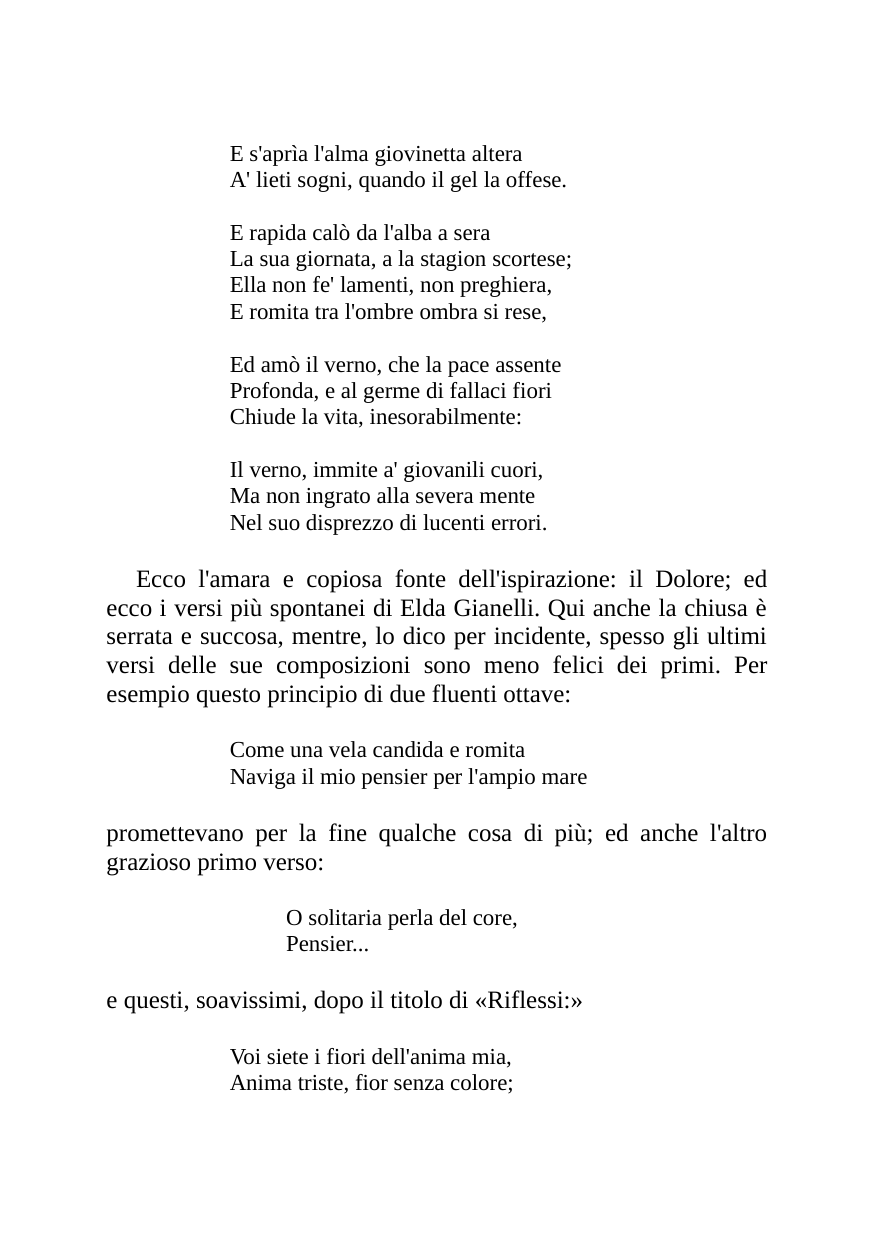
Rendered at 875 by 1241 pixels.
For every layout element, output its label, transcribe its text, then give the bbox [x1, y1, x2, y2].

text A' lieti sogni, quando il gel la offese. [200, 166, 768, 192]
text Ella non fe' lamenti, non preghiera, [200, 272, 768, 298]
text Ecco l'amara e copiosa fonte dell'ispirazione: il Dolore; ed ecco i versi più spontanei di Elda Gianelli. Qui anche la chiusa è serrata e succosa, mentre, lo dico per incidente, spesso gli ultimi versi delle sue composizioni sono meno felici dei primi. Per esempio questo principio di due fluenti ottave: [106, 564, 768, 708]
text Ma non ingrato alla severa mente [200, 482, 768, 509]
text Il verno, immite a' giovanili cuori, [200, 456, 768, 482]
text e questi, soavissimi, dopo il titolo di «Riflessi:» [106, 986, 768, 1014]
text Come una vela candida e romita [200, 736, 768, 763]
text Pensier... [256, 930, 768, 957]
text Ed amò il verno, che la pace assente [200, 351, 768, 377]
text Chiude la vita, inesorabilmente: [200, 403, 768, 430]
text E s'aprìa l'alma giovinetta altera [200, 140, 768, 166]
text Profonda, e al germe di fallaci fiori [200, 377, 768, 403]
text E rapida calò da l'alba a sera [200, 219, 768, 245]
text Nel suo disprezzo di lucenti errori. [200, 509, 768, 535]
text La sua giornata, a la stagion scortese; [200, 245, 768, 272]
text Voi siete i fiori dell'anima mia, [200, 1043, 768, 1069]
text E romita tra l'ombre ombra si rese, [200, 298, 768, 324]
text promettevano per la fine qualche cosa di più; ed anche l'altro grazioso primo verso: [106, 818, 768, 875]
text O solitaria perla del core, [256, 904, 768, 930]
text Anima triste, fior senza colore; [200, 1069, 768, 1096]
text Naviga il mio pensier per l'ampio mare [200, 763, 768, 789]
